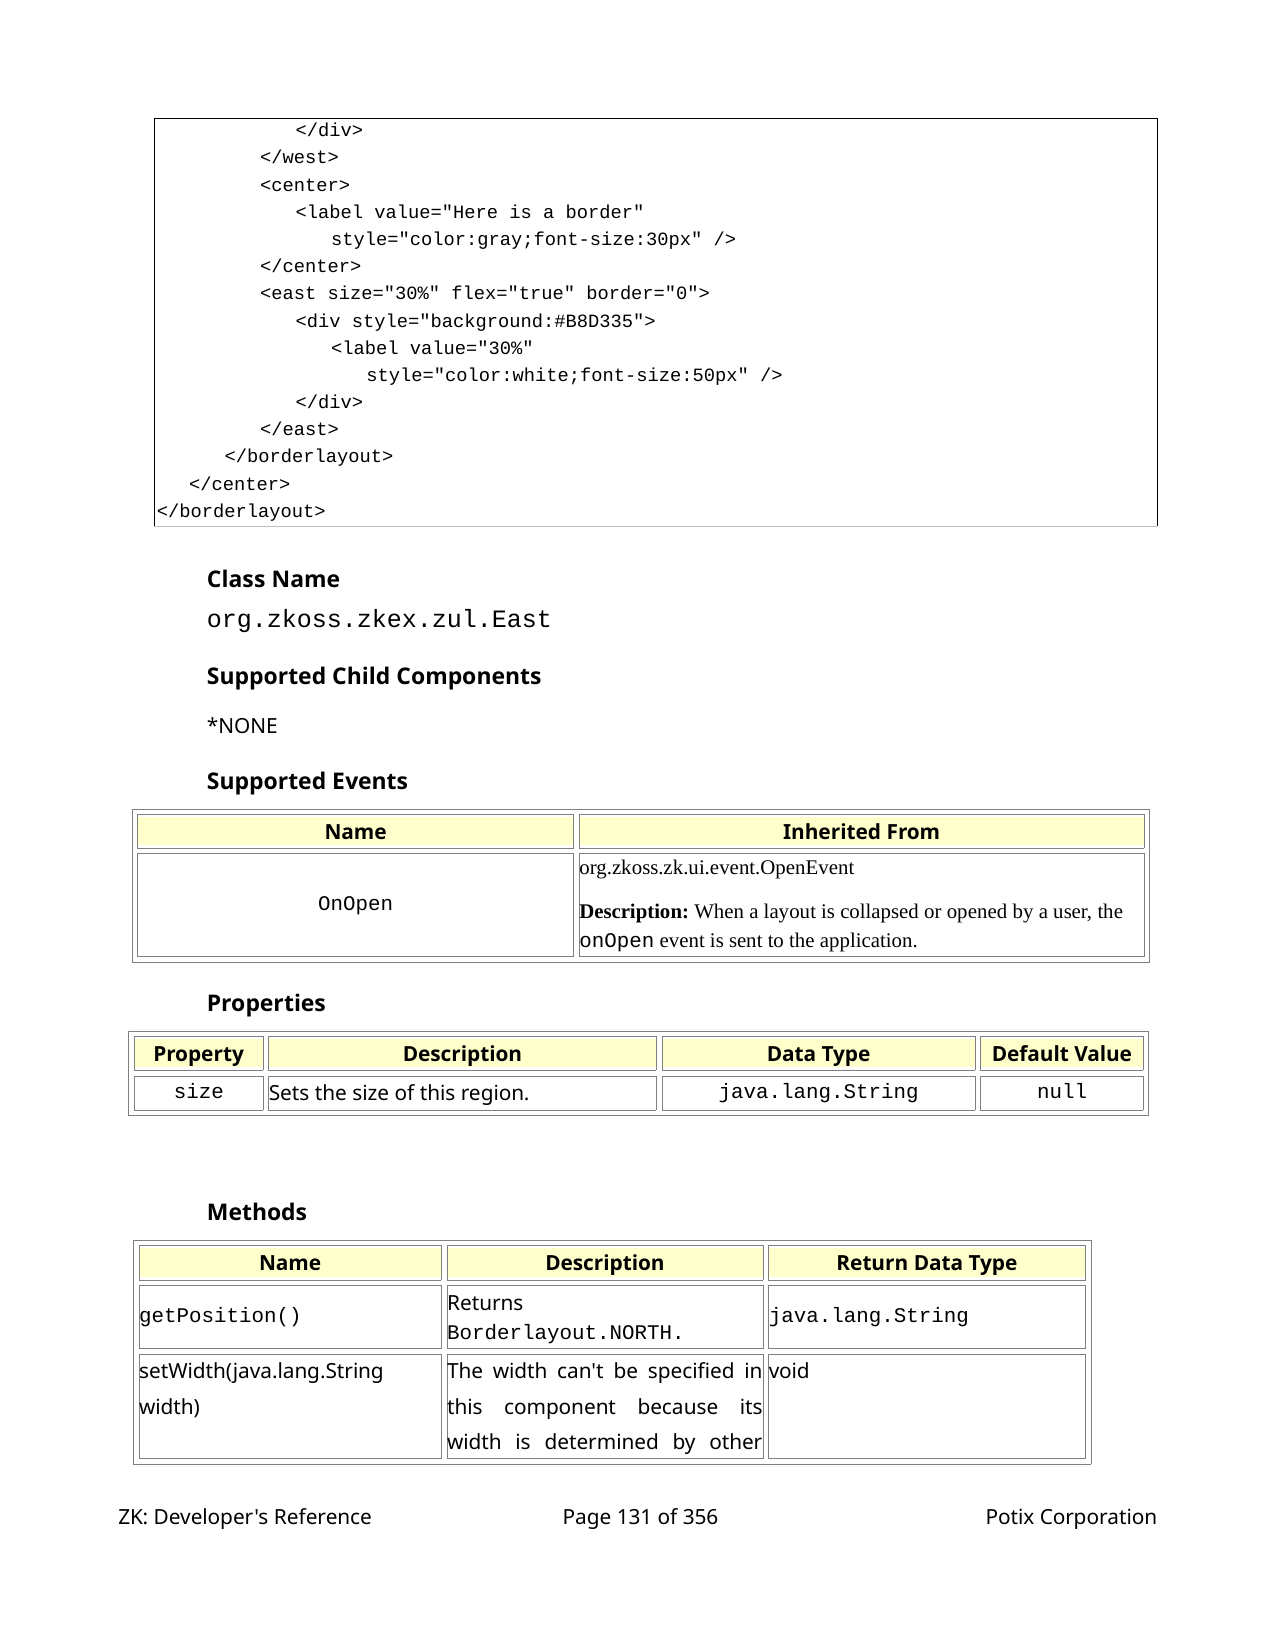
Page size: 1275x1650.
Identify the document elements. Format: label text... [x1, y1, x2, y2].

text </div> [155, 390, 1157, 414]
text org.zkoss.zkex.zul.East [207, 606, 1157, 634]
table_cell size [131, 1070, 266, 1109]
table_cell void [766, 1348, 1088, 1458]
text </borderlayout> [155, 444, 1157, 469]
text </borderlayout> [155, 499, 1157, 526]
subtitle Methods [207, 1196, 1157, 1227]
table_header Default Value [978, 1032, 1146, 1070]
text </center> [155, 472, 1157, 496]
table_header Inherited From [576, 810, 1147, 848]
table_cell getPosition() [136, 1280, 444, 1348]
table_cell OnOpen [134, 848, 576, 956]
table_cell org.zkoss.zk.ui.event.OpenEvent Description: When a layout is collapsed or opened by a user, the onOpen event is sent to the application. [576, 848, 1147, 956]
table_cell null [978, 1070, 1146, 1109]
table_header Property [131, 1032, 266, 1070]
text style="color:white;font-size:50px" /> [155, 363, 1157, 387]
text </east> [155, 417, 1157, 441]
subtitle Supported Child Components [207, 659, 1157, 691]
text <label value="30%" [155, 336, 1157, 360]
text <label value="Here is a border" [155, 200, 1157, 224]
text style="color:gray;font-size:30px" /> [155, 227, 1157, 251]
table_header Data Type [659, 1032, 978, 1070]
subtitle Class Name [207, 563, 1157, 594]
text <east size="30%" flex="true" border="0"> [155, 281, 1157, 306]
text </div> [155, 119, 1157, 142]
table_cell Sets the size of this region. [266, 1070, 659, 1109]
table_cell java.lang.String [766, 1280, 1088, 1348]
text *NONE [207, 711, 1157, 740]
table_header Return Data Type [766, 1241, 1088, 1279]
table_cell Returns Borderlayout.NORTH. [444, 1280, 766, 1348]
text </west> [155, 145, 1157, 169]
table_header Description [444, 1241, 766, 1279]
table_cell The width can't be specified in this component because its width is determined by other [444, 1348, 766, 1458]
text </center> [155, 254, 1157, 278]
subtitle Properties [207, 987, 1157, 1018]
table_header Name [136, 1241, 444, 1279]
table_cell java.lang.String [659, 1070, 978, 1109]
table_header Description [266, 1032, 659, 1070]
subtitle Supported Events [207, 765, 1157, 796]
table_cell setWidth(java.lang.String width) [136, 1348, 444, 1458]
text <center> [155, 172, 1157, 197]
text <div style="background:#B8D335"> [155, 308, 1157, 333]
table_header Name [134, 810, 576, 848]
